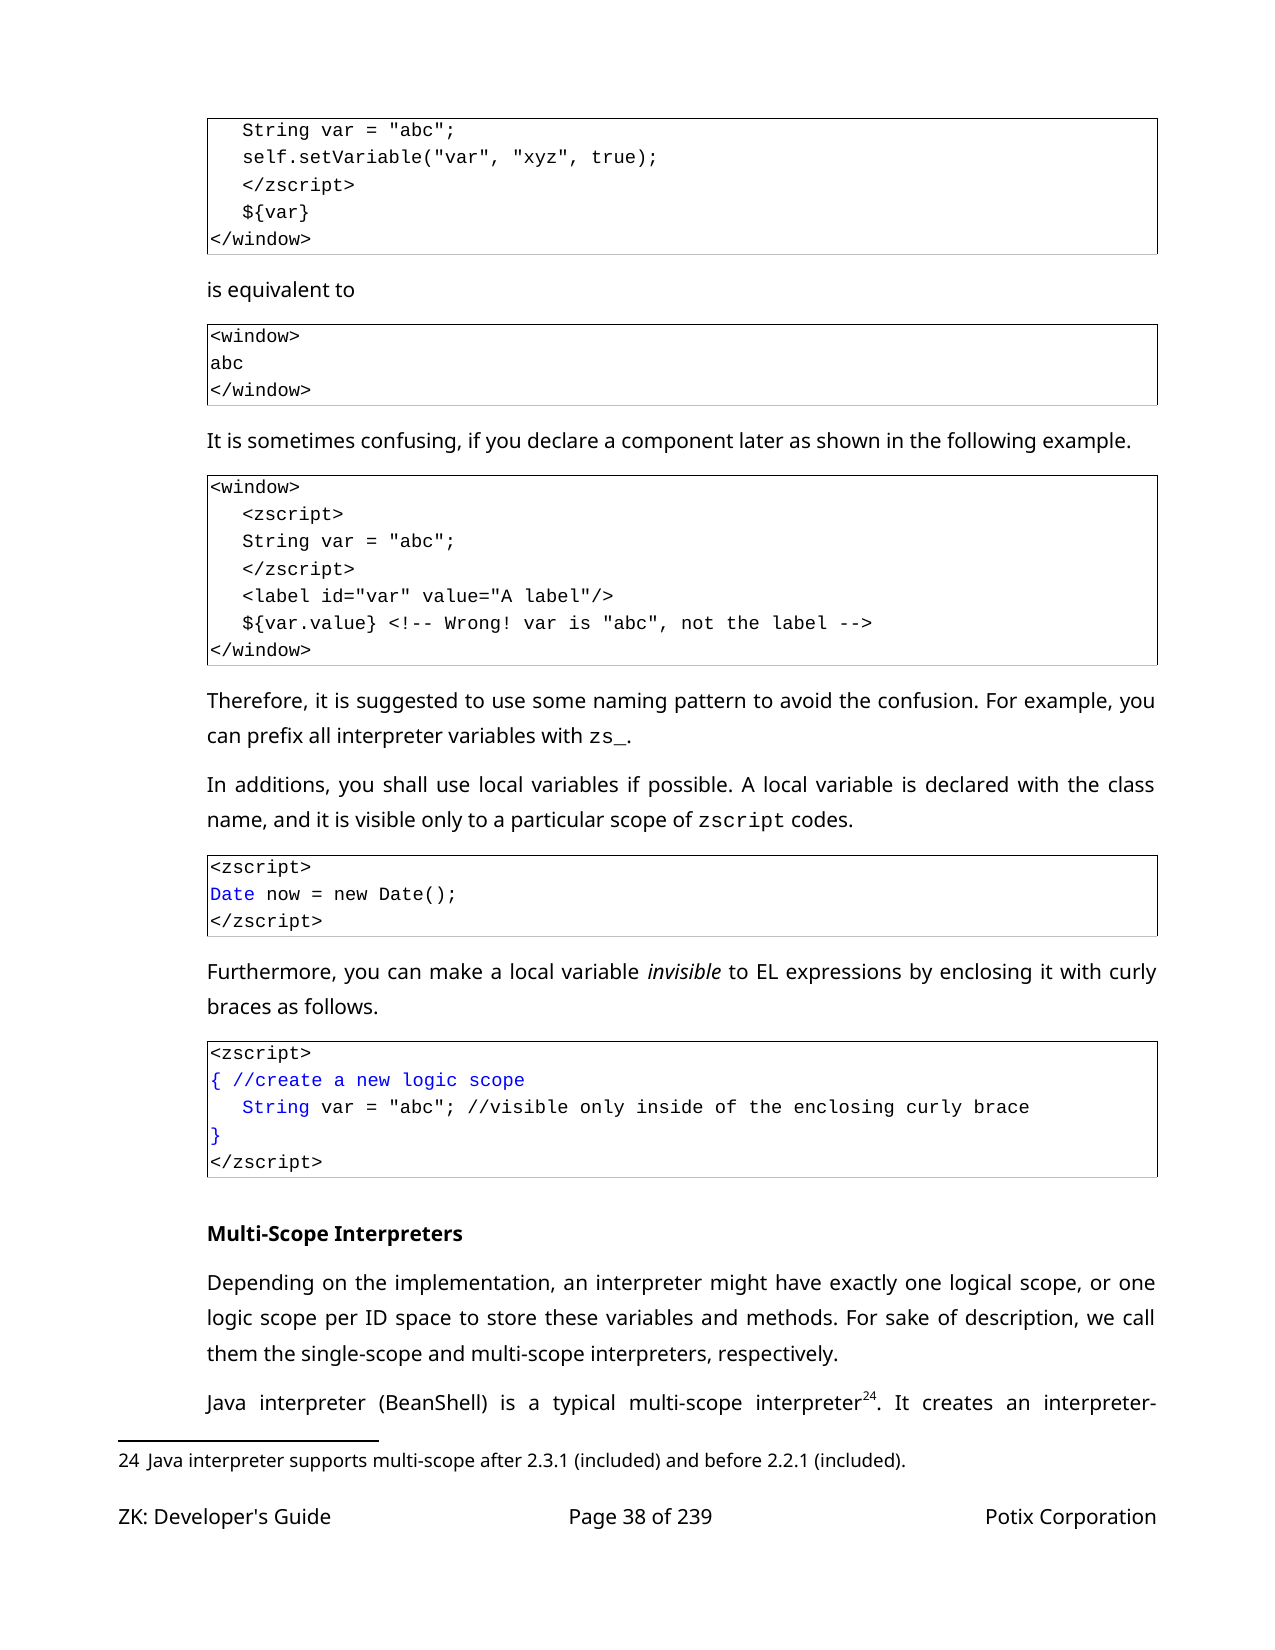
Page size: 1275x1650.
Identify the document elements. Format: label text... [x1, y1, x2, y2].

subtitle Multi-Scope Interpreters [207, 1219, 1157, 1248]
text </window> [208, 227, 1157, 254]
text </zscript> [208, 556, 1157, 581]
text In additions, you shall use local variables if possible. A local variable is declared with the class name, and it is visible only to a particular scope of zscript codes. [207, 770, 1157, 834]
text </window> [208, 638, 1157, 665]
text abc [208, 351, 1157, 375]
text <window> [208, 325, 1157, 348]
text ${var} [208, 200, 1157, 224]
text <zscript> [208, 502, 1157, 526]
text Date now = new Date(); [208, 882, 1157, 906]
text <label id="var" value="A label"/> [208, 583, 1157, 608]
text String var = "abc"; [208, 119, 1157, 142]
text <zscript> [208, 856, 1157, 879]
text { //create a new logic scope [208, 1068, 1157, 1092]
text Furthermore, you can make a local variable invisible to EL expressions by enclosing it with curly braces as follows. [207, 957, 1157, 1020]
text It is sometimes confusing, if you declare a component later as shown in the following example. [207, 426, 1157, 454]
text Therefore, it is suggested to use some naming pattern to avoid the confusion. For example, you can prefix all interpreter variables with zs_. [207, 686, 1157, 749]
text <window> [208, 476, 1157, 499]
text String var = "abc"; [208, 529, 1157, 553]
text Depending on the implementation, an interpreter might have exactly one logical scope, or one logic scope per ID space to store these variables and methods. For sake of description, we call them the single-scope and multi-scope interpreters, respectively. [207, 1268, 1157, 1367]
text <zscript> [208, 1042, 1157, 1065]
text </zscript> [208, 1150, 1157, 1177]
text </zscript> [208, 909, 1157, 936]
text } [208, 1122, 1157, 1147]
text Java interpreter supports multi-scope after 2.3.1 (included) and before 2.2.1 (included). [118, 1447, 1157, 1473]
text is equivalent to [207, 275, 1157, 303]
text Java interpreter (BeanShell) is a typical multi-scope interpreter. It creates an interpreter- [207, 1388, 1157, 1416]
text String var = "abc"; //visible only inside of the enclosing curly brace [208, 1095, 1157, 1119]
text self.setVariable("var", "xyz", true); [208, 145, 1157, 169]
text </zscript> [208, 172, 1157, 197]
text ${var.value} <!-- Wrong! var is "abc", not the label --> [208, 611, 1157, 635]
text </window> [208, 378, 1157, 405]
